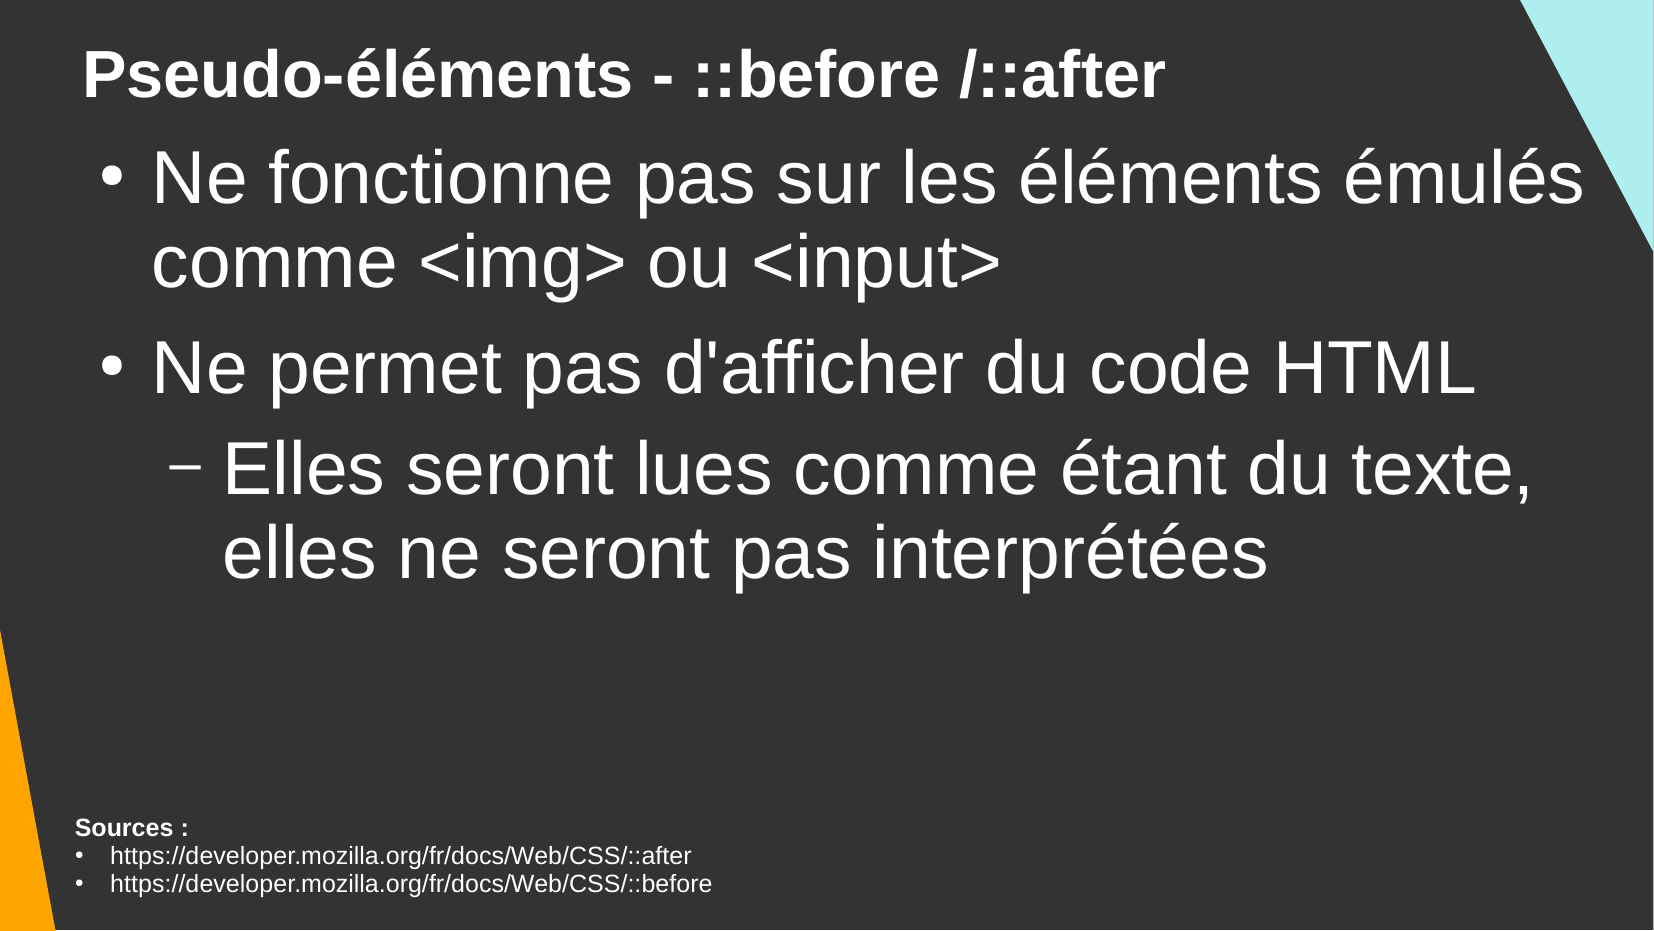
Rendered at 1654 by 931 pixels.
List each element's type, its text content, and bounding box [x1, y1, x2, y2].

title Pseudo-éléments - ::before /::after [82, 37, 1571, 114]
text_box Sources : https://developer.mozilla.org/fr/docs/Web/CSS/::after https://developer.mozilla.org/fr/docs/Web/CSS/::before [60, 806, 1546, 931]
text_box [1520, 0, 1654, 254]
text_box [0, 629, 56, 931]
list Ne fonctionne pas sur les éléments émulés comme <img> ou <input> Ne permet pas d'afficher du code HTML Elles seront lues comme étant du texte, elles ne seront pas interprétées [80, 135, 1605, 762]
